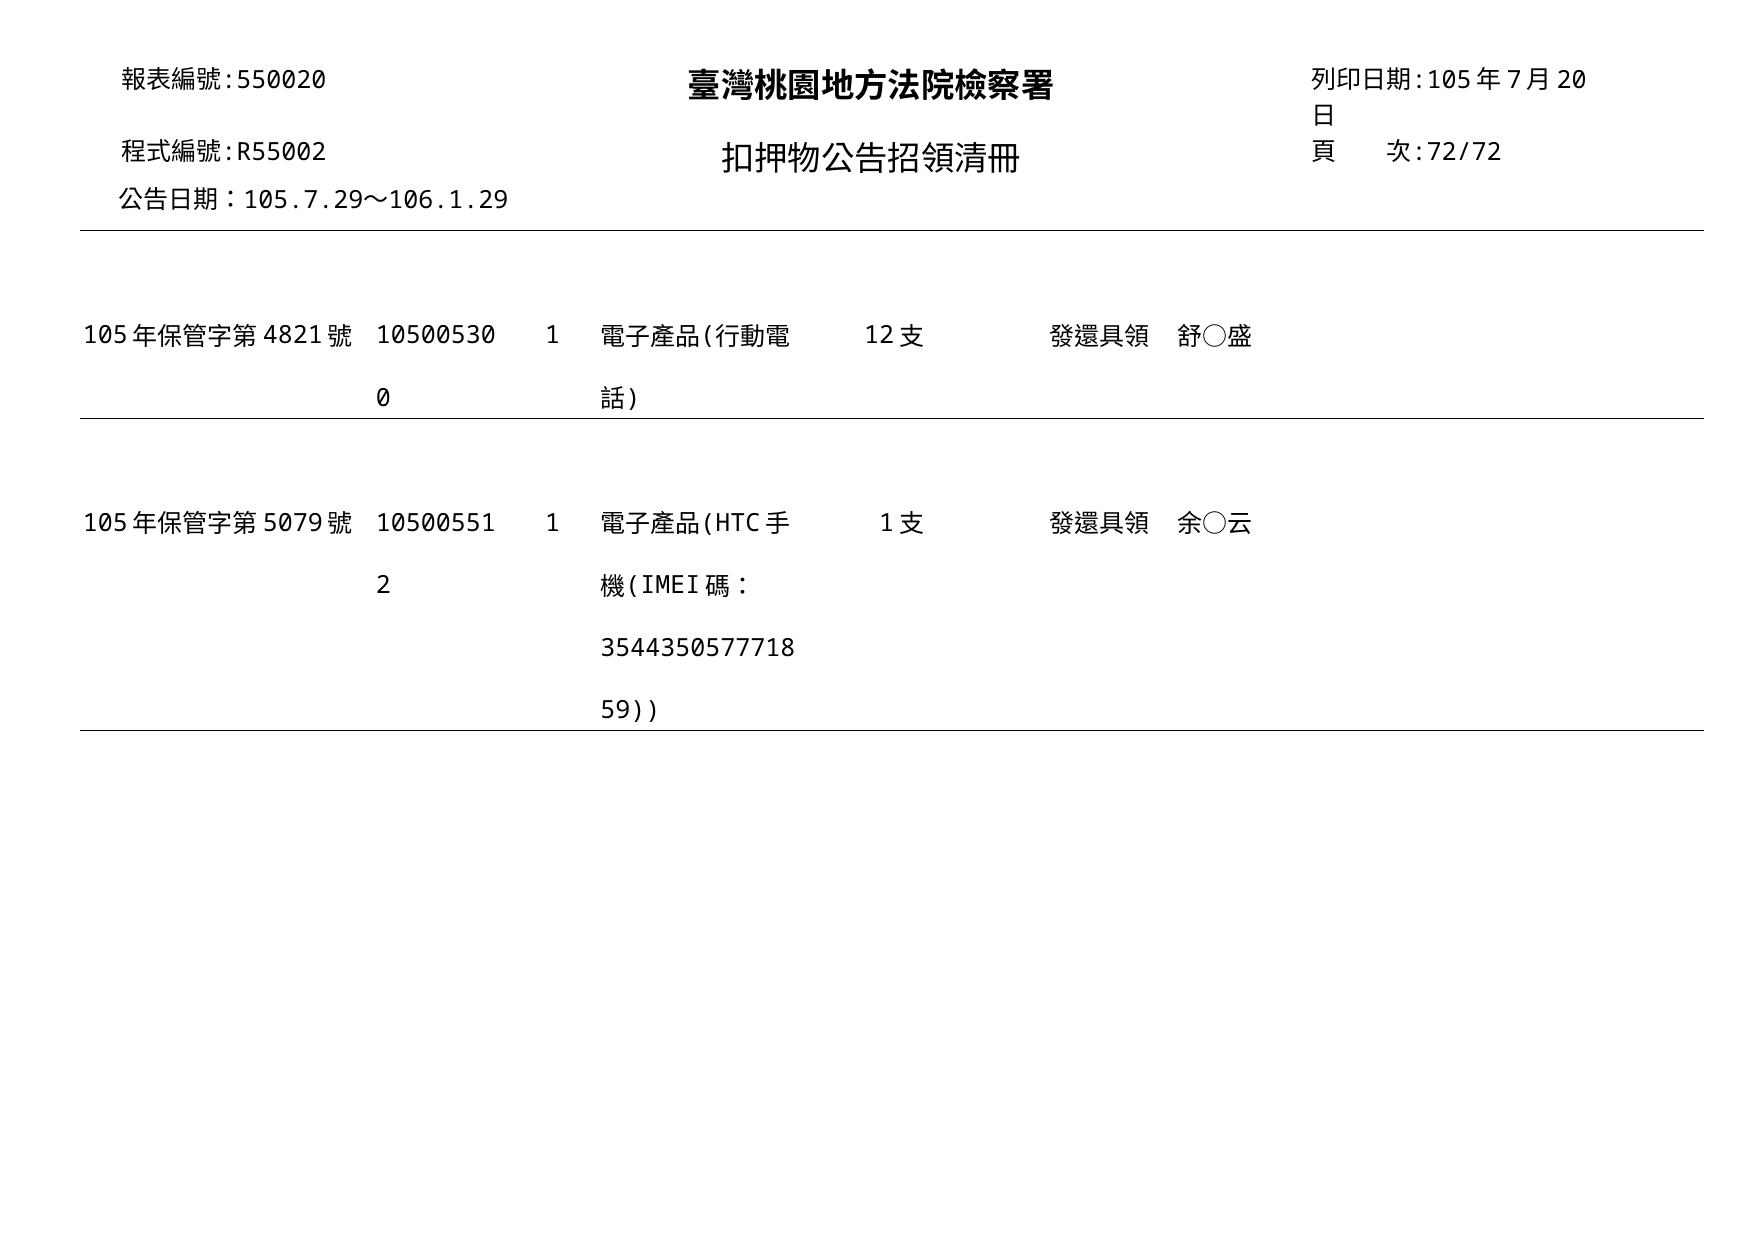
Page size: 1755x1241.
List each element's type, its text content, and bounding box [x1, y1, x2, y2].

table_cell 電子產品(行動電話) [597, 231, 807, 417]
table_cell 發還具領 [1046, 231, 1175, 417]
table_cell 105005300 [373, 231, 507, 417]
table_cell 1 [507, 419, 597, 730]
table_cell [1575, 231, 1704, 417]
table_cell 12支 [808, 231, 927, 417]
table_cell [1317, 419, 1575, 730]
table_cell 1 [507, 231, 597, 417]
table_cell [927, 419, 1046, 730]
table_cell [927, 231, 1046, 417]
table_cell 電子產品(HTC手機(IMEI碼：354435057771859)) [597, 419, 807, 730]
table_cell 105年保管字第4821號 [80, 231, 373, 417]
table_cell 105005512 [373, 419, 507, 730]
table_cell [1317, 231, 1575, 417]
table_cell 舒○盛 [1175, 231, 1317, 417]
table_cell 余○云 [1175, 419, 1317, 730]
table_cell [1575, 419, 1704, 730]
table_cell 1支 [808, 419, 927, 730]
table_cell 105年保管字第5079號 [80, 419, 373, 730]
table_cell 發還具領 [1046, 419, 1175, 730]
